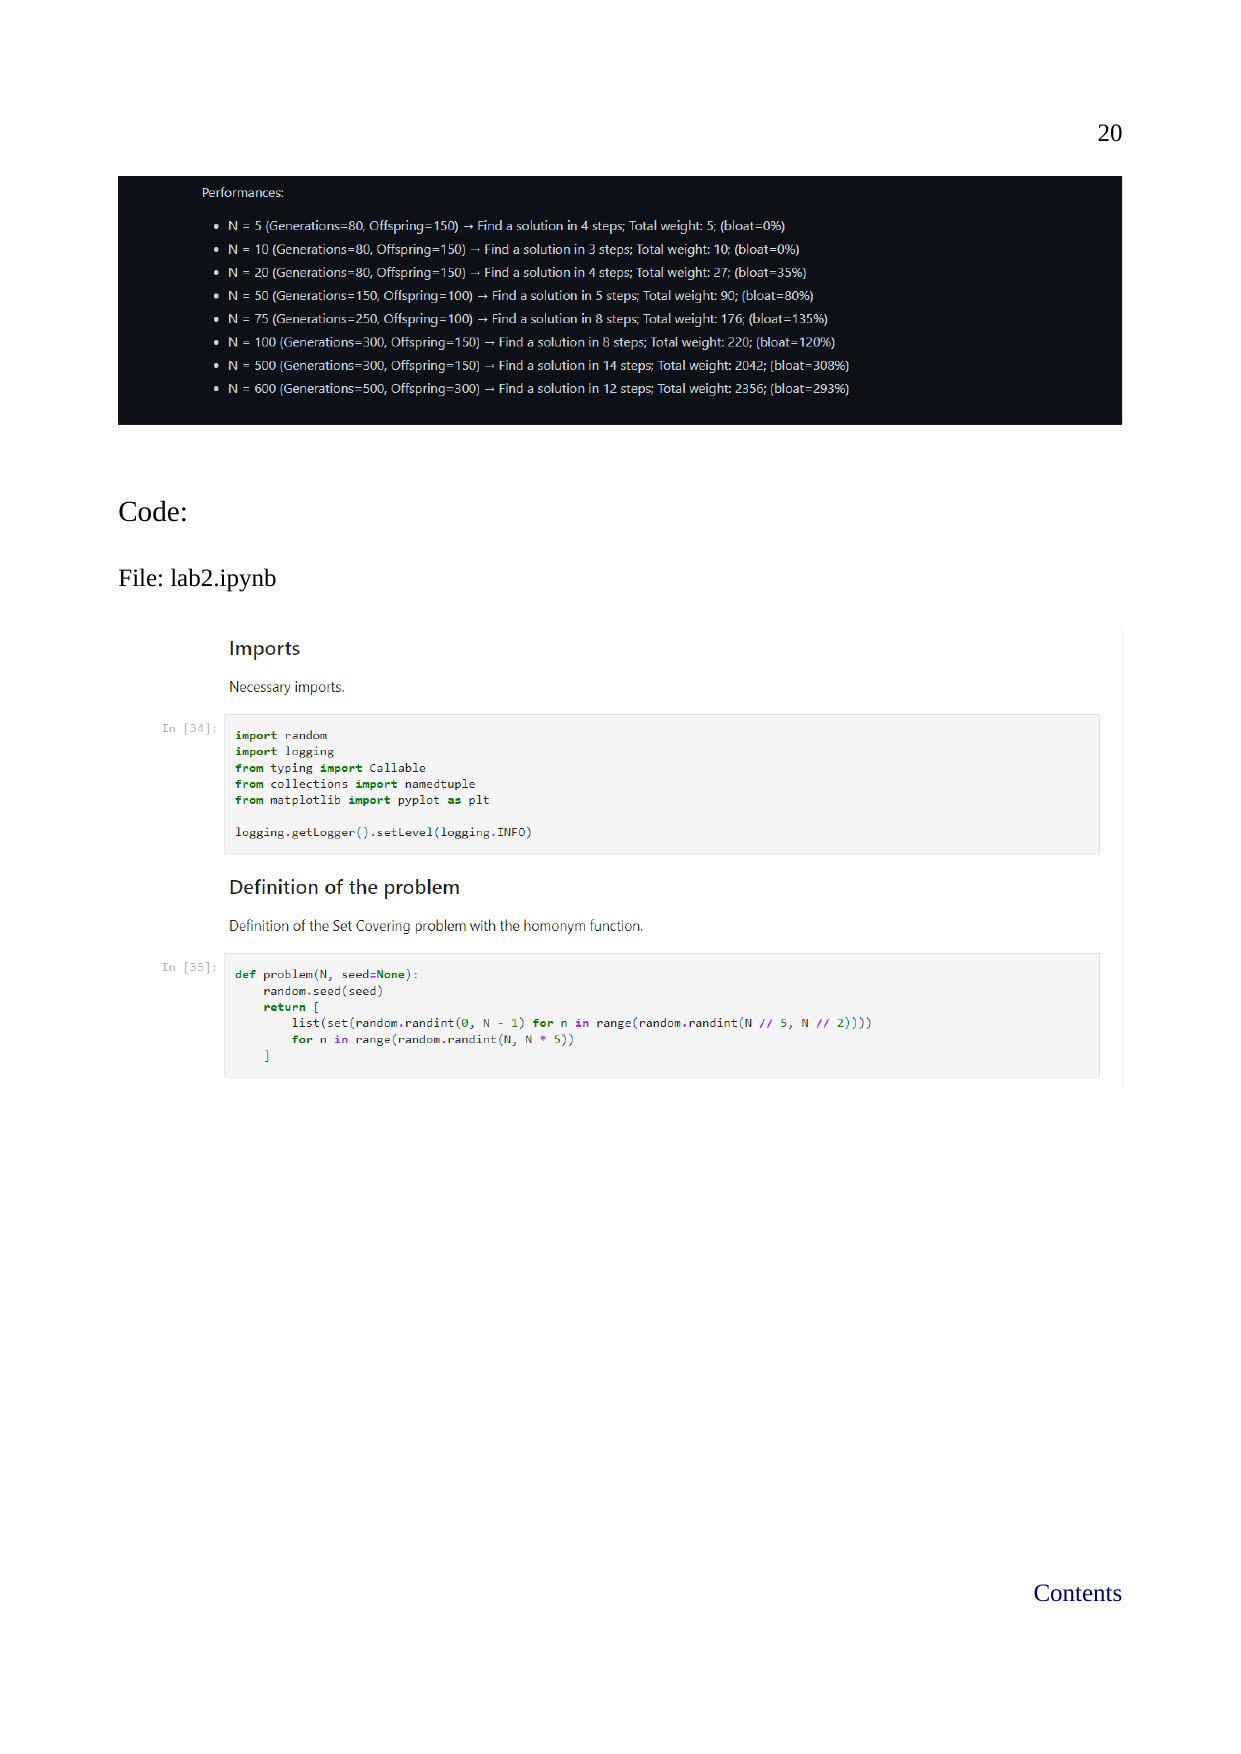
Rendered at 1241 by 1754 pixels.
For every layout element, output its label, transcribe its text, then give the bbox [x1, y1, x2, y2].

picture [118, 628, 1123, 1089]
picture [118, 176, 1123, 425]
text File: lab2.ipynb [118, 563, 1122, 592]
text Code: [118, 494, 1122, 527]
